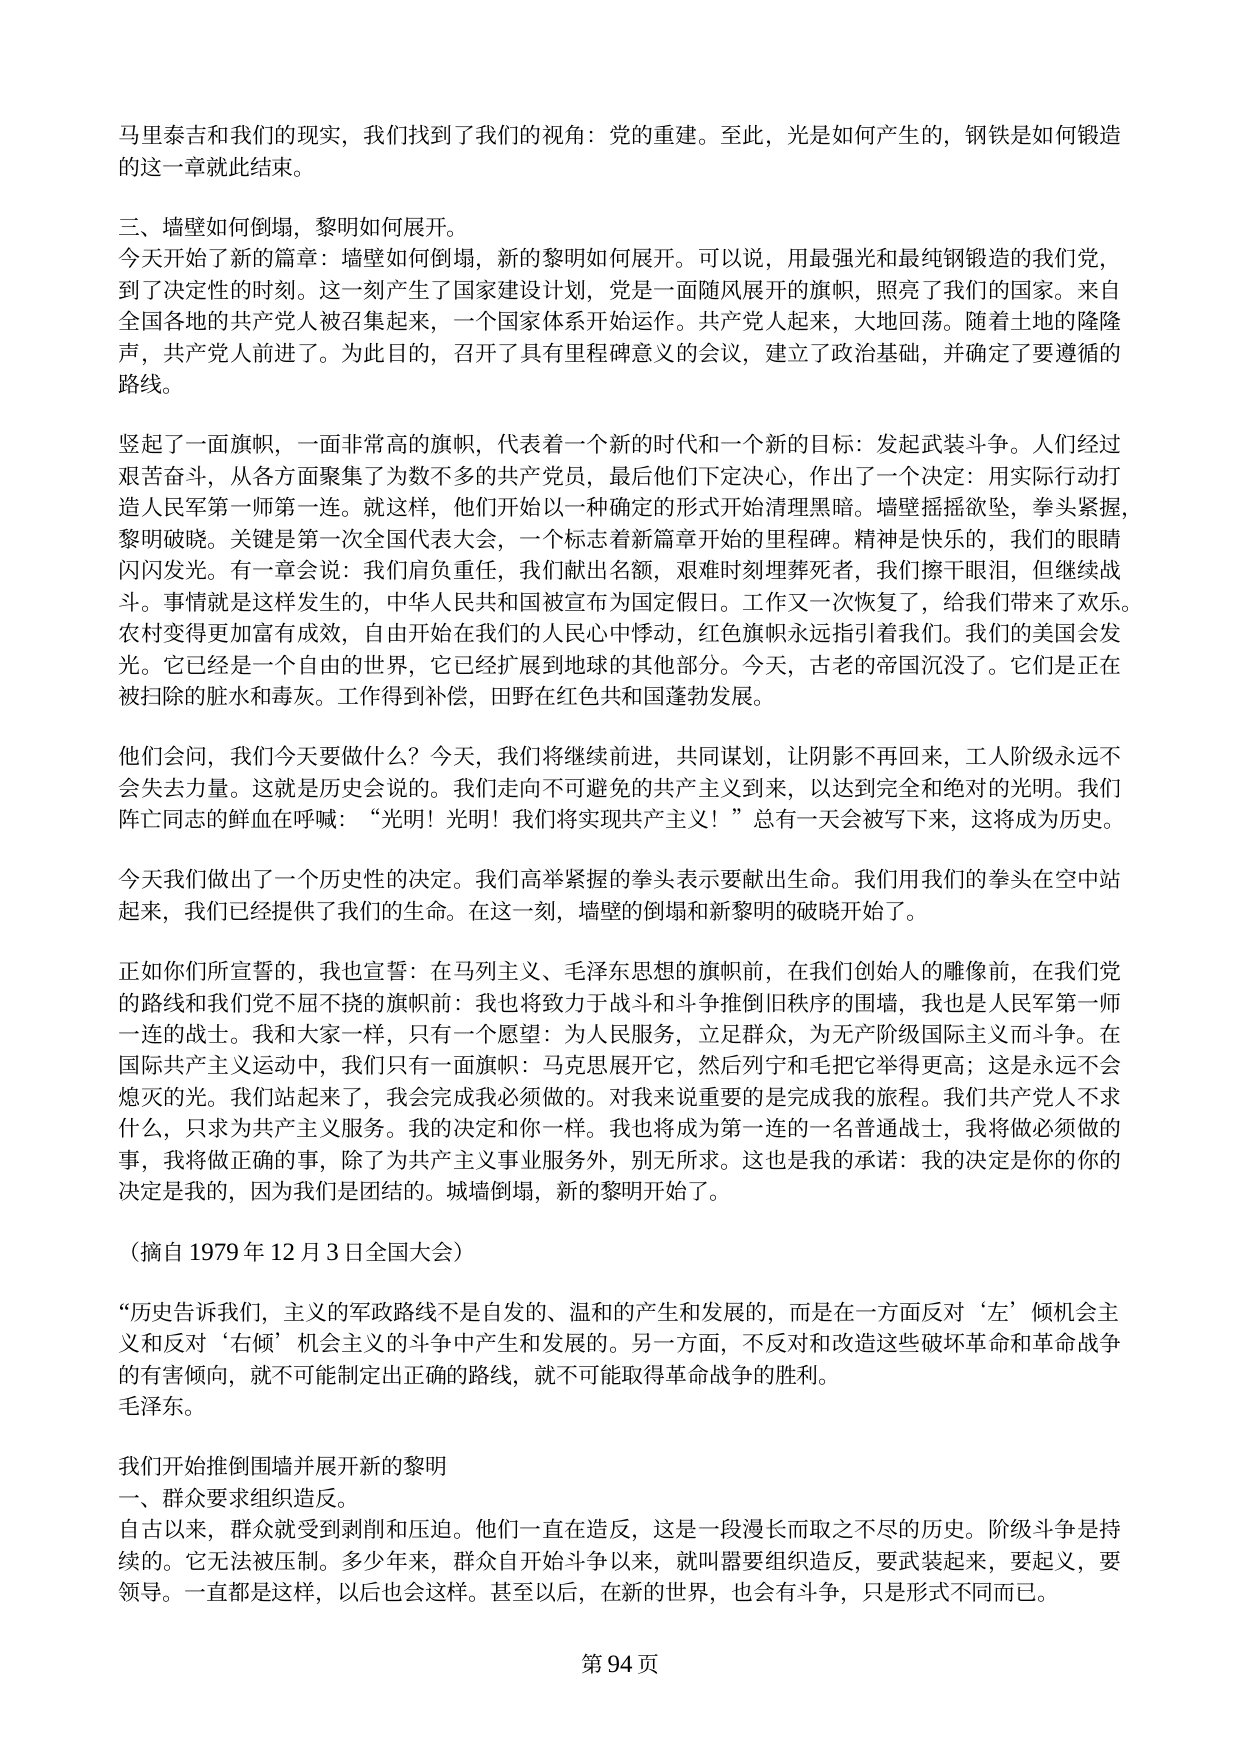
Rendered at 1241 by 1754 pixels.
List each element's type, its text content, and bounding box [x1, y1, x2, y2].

text 我们开始推倒围墙并展开新的黎明 [118, 1449, 1122, 1481]
text 竖起了一面旗帜，一面非常高的旗帜，代表着一个新的时代和一个新的目标：发起武装斗争。人们经过艰苦奋斗，从各方面聚集了为数不多的共产党员，最后他们下定决心，作出了一个决定：用实际行动打造人民军第一师第一连。就这样，他们开始以一种确定的形式开始清理黑暗。墙壁摇摇欲坠，拳头紧握，黎明破晓。关键是第一次全国代表大会，一个标志着新篇章开始的里程碑。精神是快乐的，我们的眼睛闪闪发光。有一章会说：我们肩负重任，我们献出名额，艰难时刻埋葬死者，我们擦干眼泪，但继续战斗。事情就是这样发生的，中华人民共和国被宣布为国定假日。工作又一次恢复了，给我们带来了欢乐。农村变得更加富有成效，自由开始在我们的人民心中悸动，红色旗帜永远指引着我们。我们的美国会发光。它已经是一个自由的世界，它已经扩展到地球的其他部分。今天，古老的帝国沉没了。它们是正在被扫除的脏水和毒灰。工作得到补偿，田野在红色共和国蓬勃发展。 [118, 428, 1122, 711]
text 一、群众要求组织造反。 [118, 1481, 1122, 1512]
text 自古以来，群众就受到剥削和压迫。他们一直在造反，这是一段漫长而取之不尽的历史。阶级斗争是持续的。它无法被压制。多少年来，群众自开始斗争以来，就叫嚣要组织造反，要武装起来，要起义，要领导。一直都是这样，以后也会这样。甚至以后，在新的世界，也会有斗争，只是形式不同而已。 [118, 1512, 1122, 1607]
text 三、墙壁如何倒塌，黎明如何展开。 [118, 210, 1122, 242]
text 马里泰吉和我们的现实，我们找到了我们的视角：党的重建。至此，光是如何产生的，钢铁是如何锻造的这一章就此结束。 [118, 118, 1122, 181]
text 今天开始了新的篇章：墙壁如何倒塌，新的黎明如何展开。可以说，用最强光和最纯钢锻造的我们党，到了决定性的时刻。这一刻产生了国家建设计划，党是一面随风展开的旗帜，照亮了我们的国家。来自全国各地的共产党人被召集起来，一个国家体系开始运作。共产党人起来，大地回荡。随着土地的隆隆声，共产党人前进了。为此目的，召开了具有里程碑意义的会议，建立了政治基础，并确定了要遵循的路线。 [118, 242, 1122, 399]
text 他们会问，我们今天要做什么？今天，我们将继续前进，共同谋划，让阴影不再回来，工人阶级永远不会失去力量。这就是历史会说的。我们走向不可避免的共产主义到来，以达到完全和绝对的光明。我们阵亡同志的鲜血在呼喊：“光明！光明！我们将实现共产主义！”总有一天会被写下来，这将成为历史。 [118, 739, 1122, 834]
text 今天我们做出了一个历史性的决定。我们高举紧握的拳头表示要献出生命。我们用我们的拳头在空中站起来，我们已经提供了我们的生命。在这一刻，墙壁的倒塌和新黎明的破晓开始了。 [118, 863, 1122, 926]
text 毛泽东。 [118, 1389, 1122, 1421]
text 正如你们所宣誓的，我也宣誓：在马列主义、毛泽东思想的旗帜前，在我们创始人的雕像前，在我们党的路线和我们党不屈不挠的旗帜前：我也将致力于战斗和斗争推倒旧秩序的围墙，我也是人民军第一师一连的战士。我和大家一样，只有一个愿望：为人民服务，立足群众，为无产阶级国际主义而斗争。在国际共产主义运动中，我们只有一面旗帜：马克思展开它，然后列宁和毛把它举得更高；这是永远不会熄灭的光。我们站起来了，我会完成我必须做的。对我来说重要的是完成我的旅程。我们共产党人不求什么，只求为共产主义服务。我的决定和你一样。我也将成为第一连的一名普通战士，我将做必须做的事，我将做正确的事，除了为共产主义事业服务外，别无所求。这也是我的承诺：我的决定是你的你的决定是我的，因为我们是团结的。城墙倒塌，新的黎明开始了。 [118, 954, 1122, 1206]
text “历史告诉我们，主义的军政路线不是自发的、温和的产生和发展的，而是在一方面反对‘左’倾机会主义和反对‘右倾’机会主义的斗争中产生和发展的。另一方面，不反对和改造这些破坏革命和革命战争的有害倾向，就不可能制定出正确的路线，就不可能取得革命战争的胜利。 [118, 1295, 1122, 1389]
text （摘自1979年12月3日全国大会） [118, 1235, 1122, 1266]
